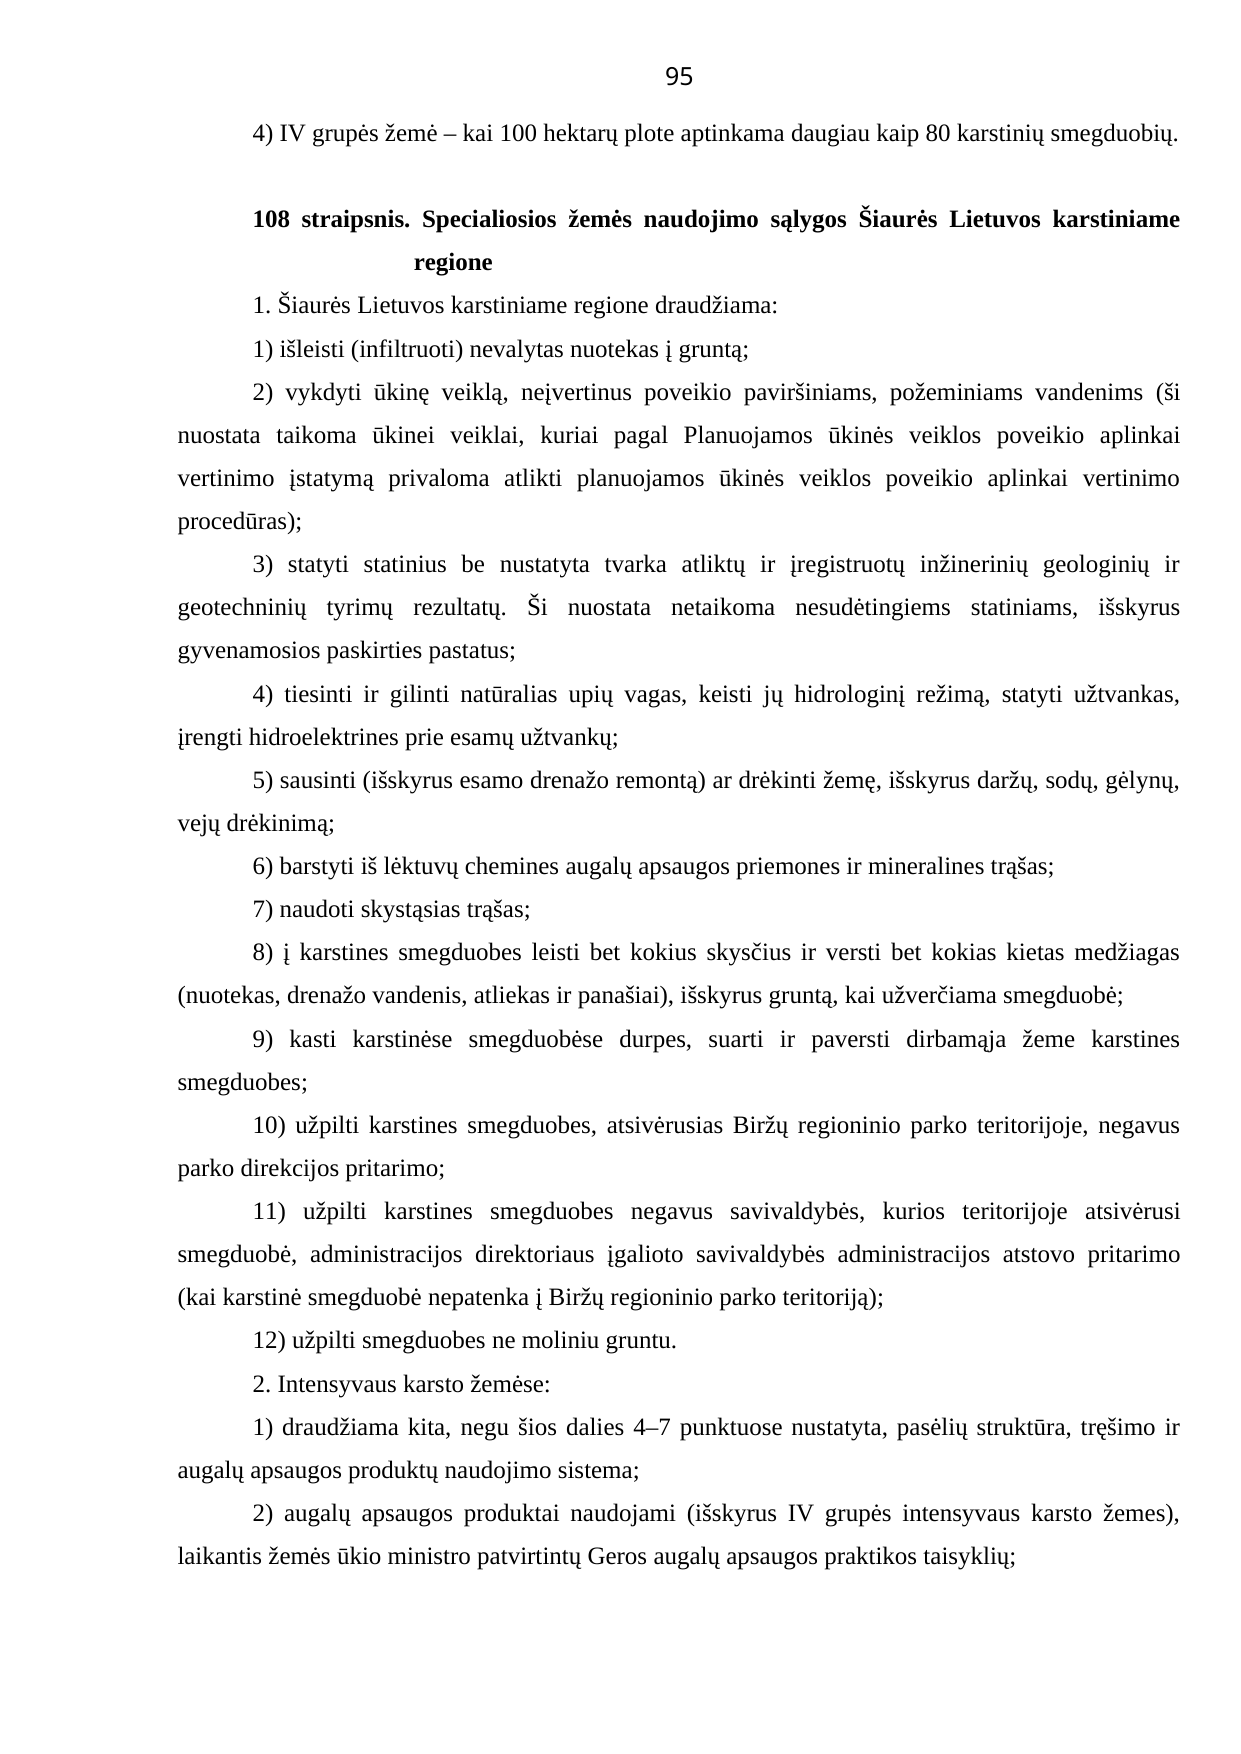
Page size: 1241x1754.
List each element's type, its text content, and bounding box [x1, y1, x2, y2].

text 2) augalų apsaugos produktai naudojami (išskyrus IV grupės intensyvaus karsto žemes), laikantis žemės ūkio ministro patvirtintų Geros augalų apsaugos praktikos taisyklių; [177, 1498, 1181, 1570]
text 5) sausinti (išskyrus esamo drenažo remontą) ar drėkinti žemę, išskyrus daržų, sodų, gėlynų, vejų drėkinimą; [177, 765, 1181, 837]
text 9) kasti karstinėse smegduobėse durpes, suarti ir paversti dirbamąja žeme karstines smegduobes; [177, 1024, 1181, 1096]
text 1) išleisti (infiltruoti) nevalytas nuotekas į gruntą; [177, 334, 1181, 362]
text 1. Šiaurės Lietuvos karstiniame regione draudžiama: [177, 291, 1181, 319]
text 2) vykdyti ūkinę veiklą, neįvertinus poveikio paviršiniams, požeminiams vandenims (ši nuostata taikoma ūkinei veiklai, kuriai pagal Planuojamos ūkinės veiklos poveikio aplinkai vertinimo įstatymą privaloma atlikti planuojamos ūkinės veiklos poveikio aplinkai vertinimo procedūras); [177, 377, 1181, 535]
text 6) barstyti iš lėktuvų chemines augalų apsaugos priemones ir mineralines trąšas; [177, 851, 1181, 880]
text 12) užpilti smegduobes ne moliniu gruntu. [177, 1326, 1181, 1354]
text 10) užpilti karstines smegduobes, atsivėrusias Biržų regioninio parko teritorijoje, negavus parko direkcijos pritarimo; [177, 1110, 1181, 1182]
text 4) tiesinti ir gilinti natūralias upių vagas, keisti jų hidrologinį režimą, statyti užtvankas, įrengti hidroelektrines prie esamų užtvankų; [177, 679, 1181, 751]
text 1) draudžiama kita, negu šios dalies 4–7 punktuose nustatyta, pasėlių struktūra, tręšimo ir augalų apsaugos produktų naudojimo sistema; [177, 1412, 1181, 1484]
text 4) IV grupės žemė – kai 100 hektarų plote aptinkama daugiau kaip 80 karstinių smegduobių. [177, 118, 1181, 147]
text 11) užpilti karstines smegduobes negavus savivaldybės, kurios teritorijoje atsivėrusi smegduobė, administracijos direktoriaus įgalioto savivaldybės administracijos atstovo pritarimo (kai karstinė smegduobė nepatenka į Biržų regioninio parko teritoriją); [177, 1196, 1181, 1311]
text 8) į karstines smegduobes leisti bet kokius skysčius ir versti bet kokias kietas medžiagas (nuotekas, drenažo vandenis, atliekas ir panašiai), išskyrus gruntą, kai užverčiama smegduobė; [177, 937, 1181, 1009]
text 7) naudoti skystąsias trąšas; [177, 894, 1181, 923]
text 108 straipsnis. Specialiosios žemės naudojimo sąlygos Šiaurės Lietuvos karstiniame regione [252, 204, 1181, 276]
text 2. Intensyvaus karsto žemėse: [177, 1369, 1181, 1397]
text 3) statyti statinius be nustatyta tvarka atliktų ir įregistruotų inžinerinių geologinių ir geotechninių tyrimų rezultatų. Ši nuostata netaikoma nesudėtingiems statiniams, išskyrus gyvenamosios paskirties pastatus; [177, 549, 1181, 664]
